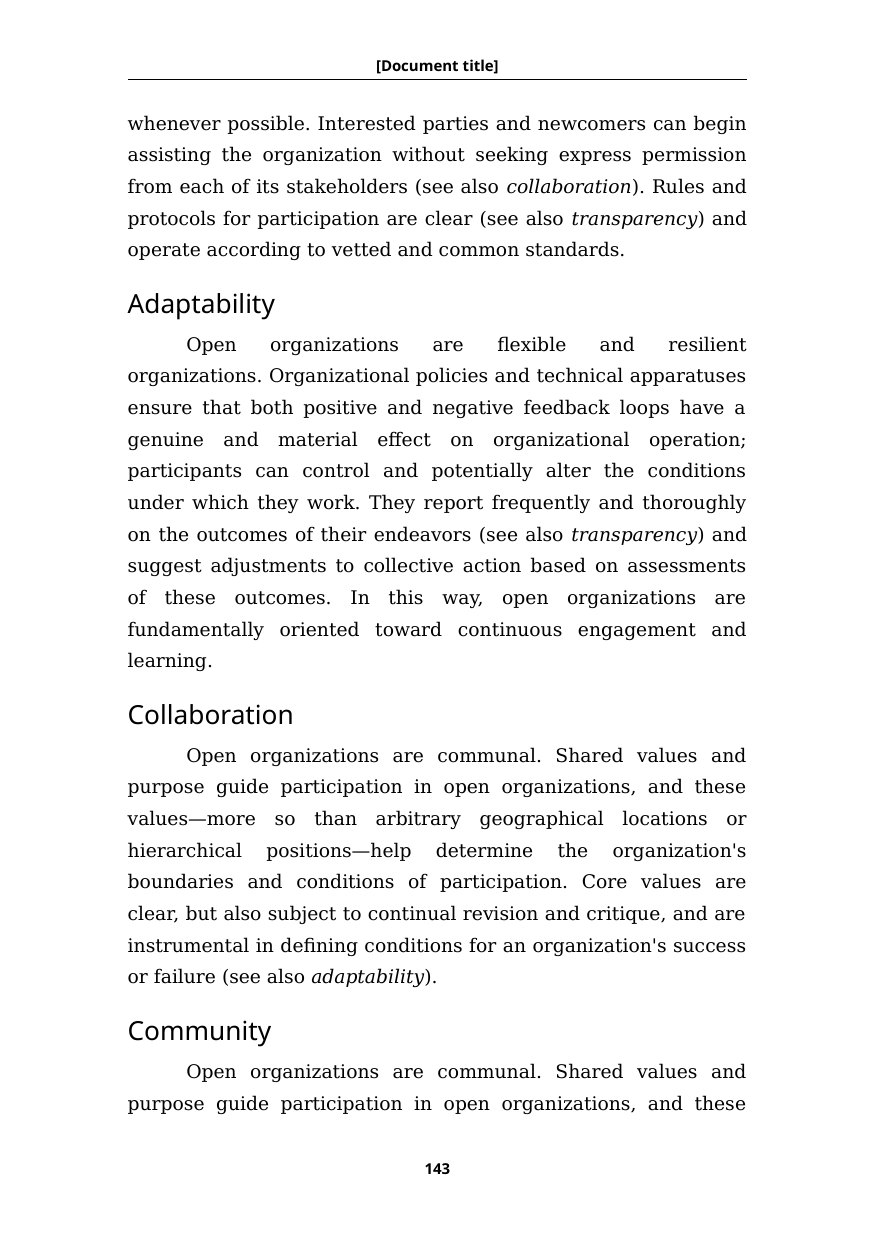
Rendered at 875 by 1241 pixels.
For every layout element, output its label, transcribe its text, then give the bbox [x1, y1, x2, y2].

subtitle Adaptability [127, 285, 747, 321]
text Open organizations are communal. Shared values and purpose guide participation in open organizations, and these [127, 1061, 747, 1114]
subtitle Community [127, 1013, 747, 1048]
text whenever possible. Interested parties and newcomers can begin assisting the organization without seeking express permission from each of its stakeholders (see also collaboration). Rules and protocols for participation are clear (see also transparency) and operate according to vetted and common standards. [127, 112, 747, 261]
text Open organizations are flexible and resilient organizations. Organizational policies and technical apparatuses ensure that both positive and negative feedback loops have a genuine and material effect on organizational operation; participants can control and potentially alter the conditions under which they work. They report frequently and thoroughly on the outcomes of their endeavors (see also transparency) and suggest adjustments to collective action based on assessments of these outcomes. In this way, open organizations are fundamentally oriented toward continuous engagement and learning. [127, 334, 747, 672]
text Open organizations are communal. Shared values and purpose guide participation in open organizations, and these values—more so than arbitrary geographical locations or hierarchical positions—help determine the organization's boundaries and conditions of participation. Core values are clear, but also subject to continual revision and critique, and are instrumental in defining conditions for an organization's success or failure (see also adaptability). [127, 745, 747, 988]
subtitle Collaboration [127, 697, 747, 732]
